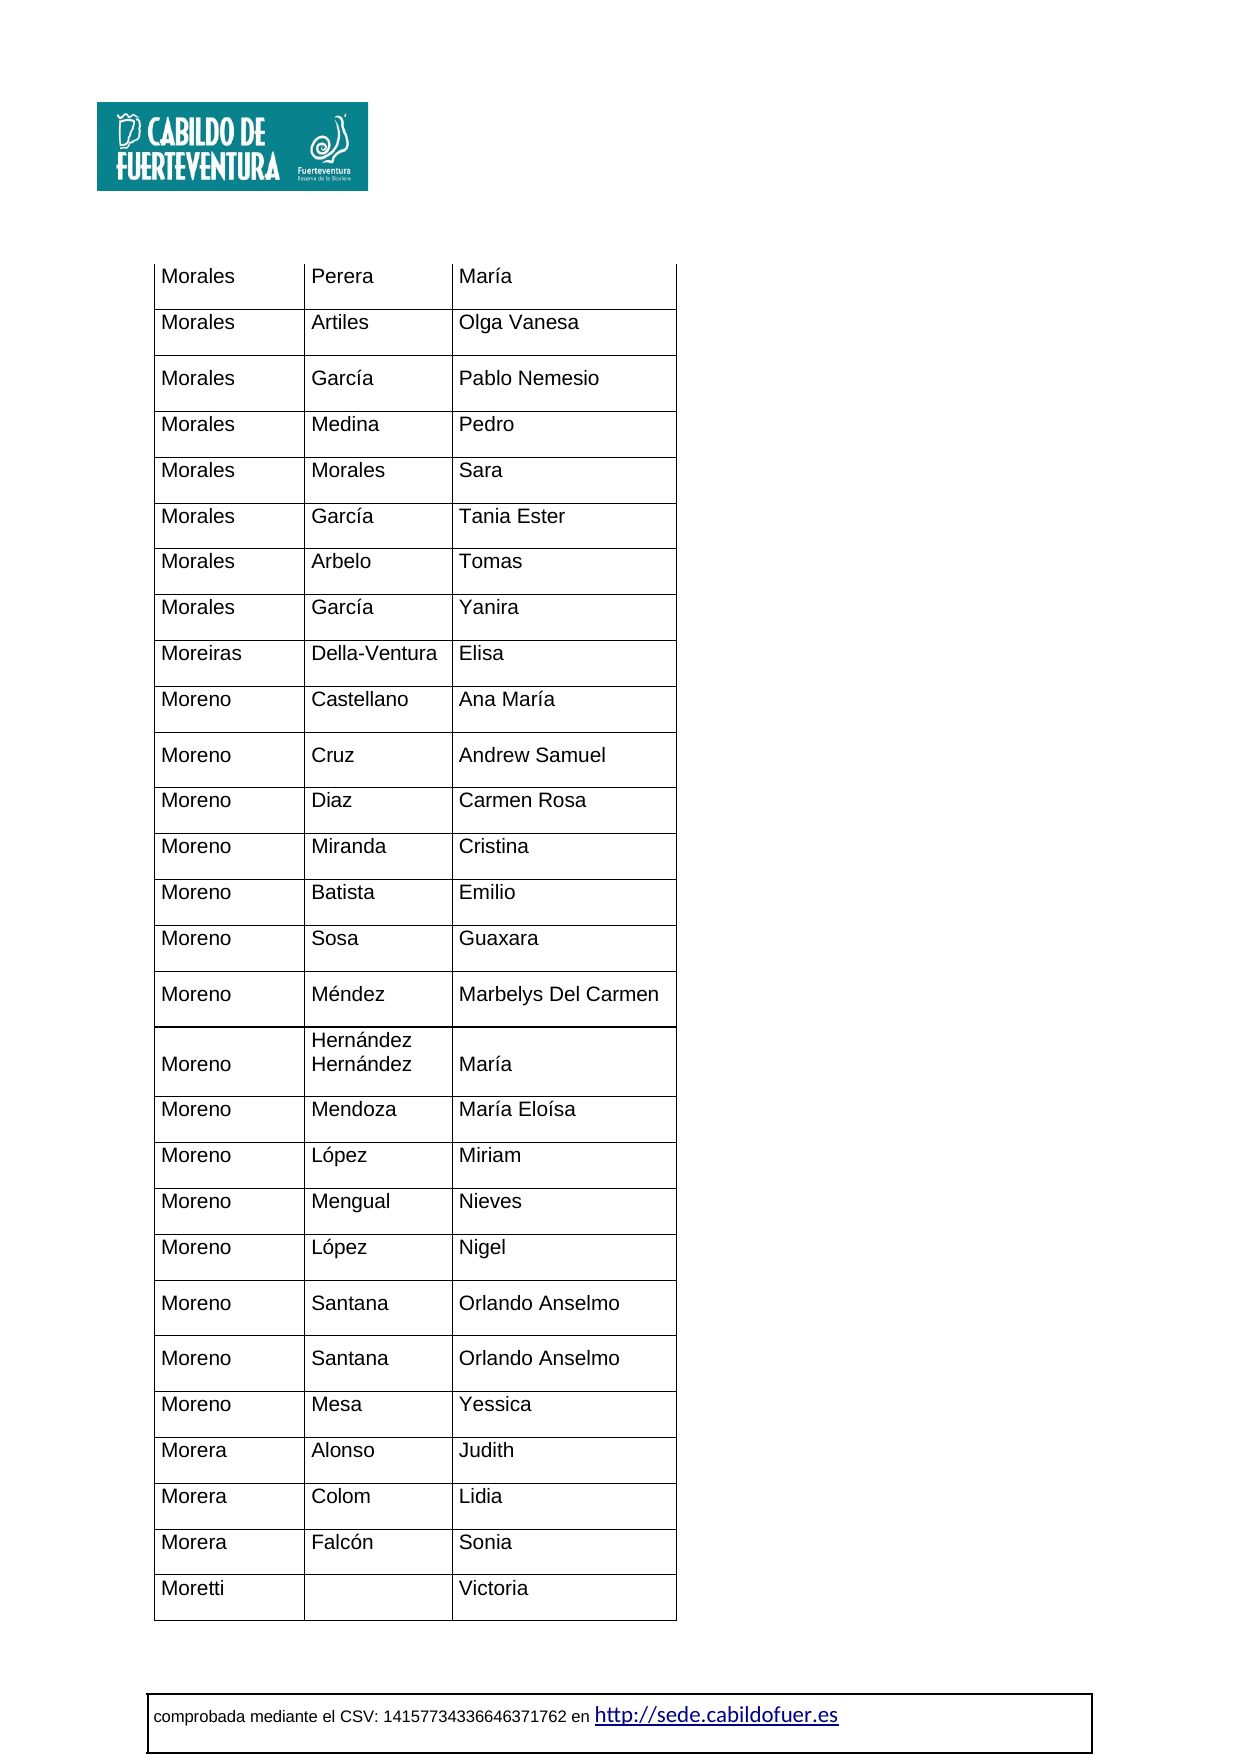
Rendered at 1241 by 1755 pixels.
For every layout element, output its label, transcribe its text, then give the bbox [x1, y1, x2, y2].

table_cell Pablo Nemesio [453, 356, 676, 411]
table_cell Nieves [453, 1189, 676, 1234]
table_cell Emilio [453, 880, 676, 925]
table_cell Diaz [305, 788, 452, 833]
table_cell Nigel [453, 1235, 676, 1279]
table_cell Moreno [155, 1097, 304, 1142]
table_cell Morera [155, 1484, 304, 1528]
table_cell Moreno [155, 1189, 304, 1234]
table_cell Sosa [305, 926, 452, 971]
table_cell Guaxara [453, 926, 676, 971]
table_cell Moreno [155, 972, 304, 1026]
table_cell García [305, 595, 452, 640]
table_cell Alonso [305, 1438, 452, 1483]
table_cell Morales [305, 458, 452, 502]
table_header María [453, 264, 676, 309]
table_cell Arbelo [305, 549, 452, 594]
table_cell Moreno [155, 1235, 304, 1279]
table_cell Moreno [155, 788, 304, 833]
table_cell Carmen Rosa [453, 788, 676, 833]
table_cell Olga Vanesa [453, 310, 676, 355]
table_cell Moretti [155, 1575, 304, 1620]
table_cell Moreno [155, 1336, 304, 1391]
table_cell María [453, 1028, 676, 1096]
table_cell Santana [305, 1336, 452, 1391]
table_cell Medina [305, 412, 452, 457]
table_cell Victoria [453, 1575, 676, 1620]
table_cell [305, 1575, 452, 1620]
table_cell Morales [155, 549, 304, 594]
table_cell Morales [155, 310, 304, 355]
table_header Perera [305, 264, 452, 309]
table_cell López [305, 1143, 452, 1188]
table_cell Mengual [305, 1189, 452, 1234]
table_cell Cruz [305, 733, 452, 787]
table_cell Lidia [453, 1484, 676, 1528]
table_cell Santana [305, 1281, 452, 1335]
table_cell Sara [453, 458, 676, 502]
table_cell Mendoza [305, 1097, 452, 1142]
table_cell Marbelys Del Carmen [453, 972, 676, 1026]
table_cell Orlando Anselmo [453, 1336, 676, 1391]
table_cell Moreno [155, 1281, 304, 1335]
table_cell Moreno [155, 1028, 304, 1096]
table_cell María Eloísa [453, 1097, 676, 1142]
table_cell Orlando Anselmo [453, 1281, 676, 1335]
table_cell Tomas [453, 549, 676, 594]
table_cell Miriam [453, 1143, 676, 1188]
table_cell Moreno [155, 687, 304, 732]
table_cell Morera [155, 1438, 304, 1483]
table_cell Batista [305, 880, 452, 925]
table_cell Artiles [305, 310, 452, 355]
table_cell Moreiras [155, 641, 304, 686]
table_cell García [305, 356, 452, 411]
table_cell Mesa [305, 1392, 452, 1437]
table_cell Elisa [453, 641, 676, 686]
table_cell Ana María [453, 687, 676, 732]
table_cell Moreno [155, 733, 304, 787]
table_cell Castellano [305, 687, 452, 732]
table_cell Yanira [453, 595, 676, 640]
table_cell Moreno [155, 1392, 304, 1437]
table_cell Méndez [305, 972, 452, 1026]
table_cell Morales [155, 356, 304, 411]
table_cell Pedro [453, 412, 676, 457]
table_cell Sonia [453, 1530, 676, 1574]
table_cell García [305, 504, 452, 548]
table_cell Cristina [453, 834, 676, 879]
table_cell Moreno [155, 1143, 304, 1188]
table_cell López [305, 1235, 452, 1279]
table_cell Moreno [155, 880, 304, 925]
table_cell Andrew Samuel [453, 733, 676, 787]
table_cell Hernández Hernández [305, 1028, 452, 1096]
table_cell Miranda [305, 834, 452, 879]
table_cell Morales [155, 595, 304, 640]
table_cell Falcón [305, 1530, 452, 1574]
table_cell Morales [155, 504, 304, 548]
table_cell Yessica [453, 1392, 676, 1437]
table_cell Morales [155, 458, 304, 502]
table_cell Morales [155, 412, 304, 457]
table_cell Moreno [155, 834, 304, 879]
table_cell Judith [453, 1438, 676, 1483]
table_cell Moreno [155, 926, 304, 971]
table_cell Tania Ester [453, 504, 676, 548]
table_cell Della-Ventura [305, 641, 452, 686]
table_header Morales [155, 264, 304, 309]
table_cell Morera [155, 1530, 304, 1574]
table_cell Colom [305, 1484, 452, 1528]
